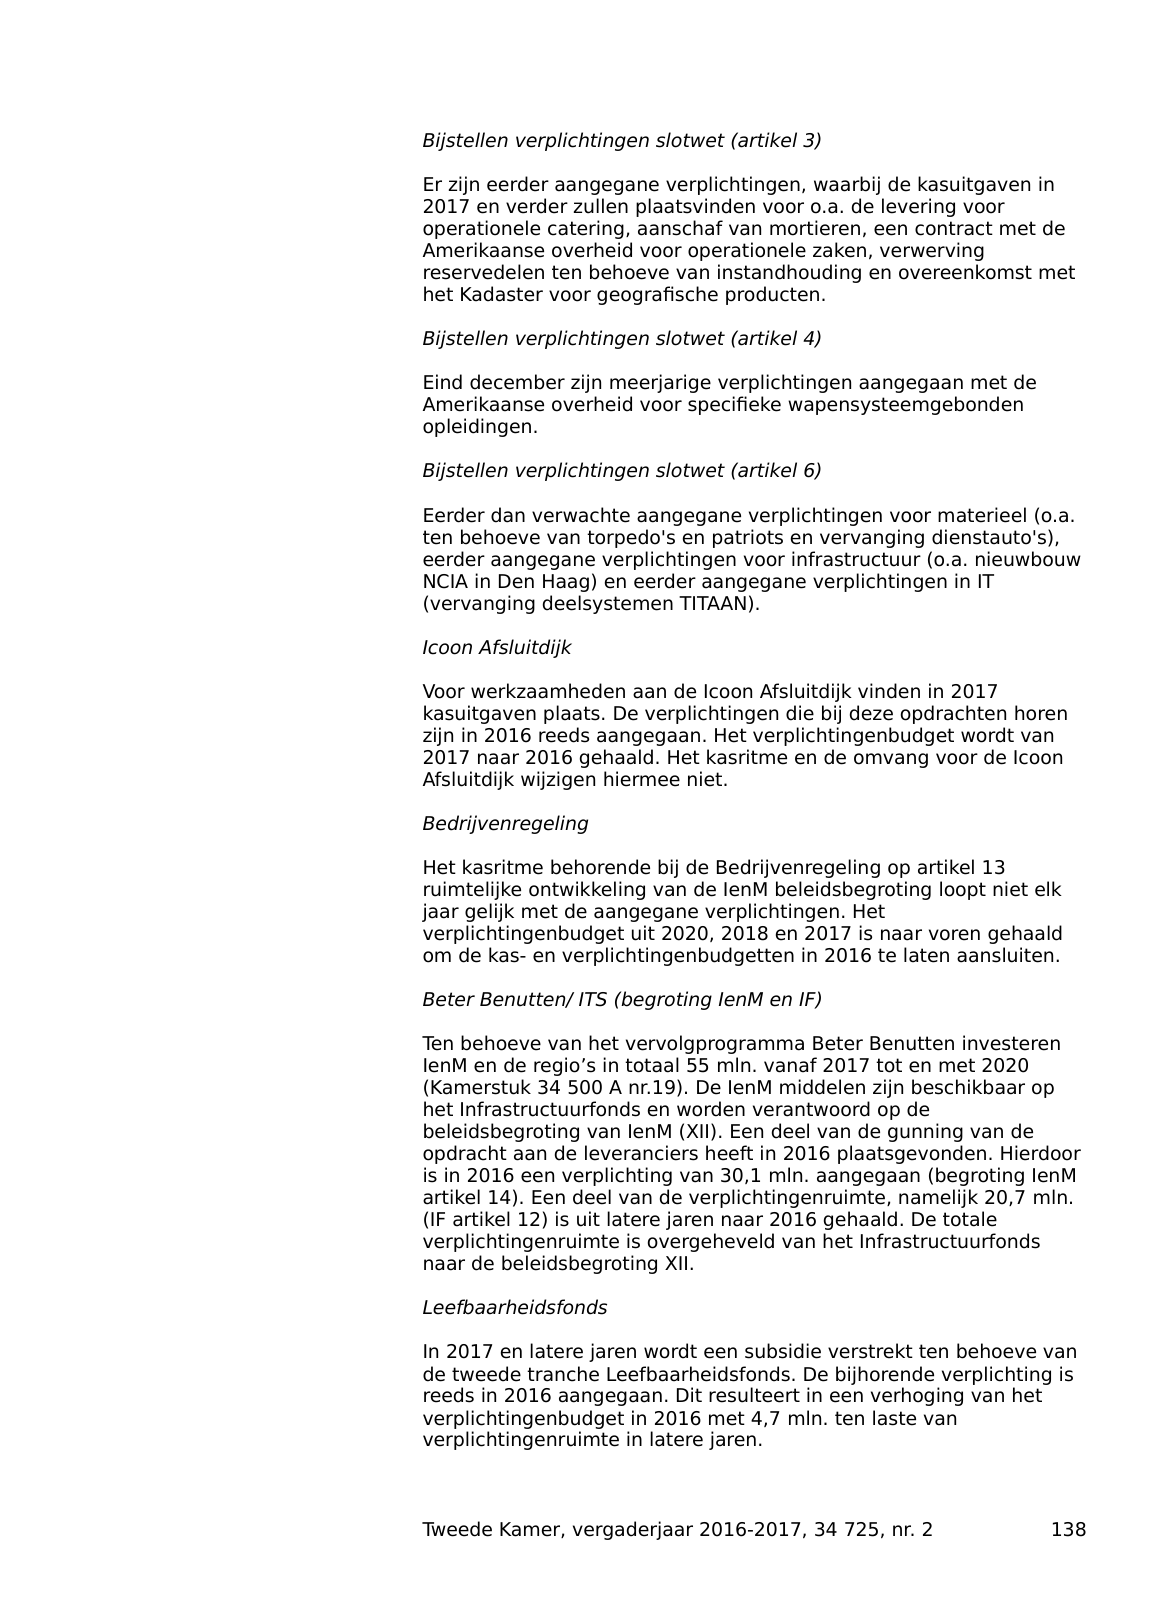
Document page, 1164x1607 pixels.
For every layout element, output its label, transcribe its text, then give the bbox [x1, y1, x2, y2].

text Het kasritme behorende bij de Bedrijvenregeling op artikel 13 ruimtelijke ontwikkeling van de IenM beleidsbegroting loopt niet elk jaar gelijk met de aangegane verplichtingen. Het verplichtingenbudget uit 2020, 2018 en 2017 is naar voren gehaald om de kas- en verplichtingenbudgetten in 2016 te laten aansluiten. [422, 857, 1087, 967]
subtitle Bijstellen verplichtingen slotwet (artikel 3) [422, 130, 1087, 152]
text Er zijn eerder aangegane verplichtingen, waarbij de kasuitgaven in 2017 en verder zullen plaatsvinden voor o.a. de levering voor operationele catering, aanschaf van mortieren, een contract met de Amerikaanse overheid voor operationele zaken, verwerving reservedelen ten behoeve van instandhouding en overeenkomst met het Kadaster voor geografische producten. [422, 174, 1087, 306]
text In 2017 en latere jaren wordt een subsidie verstrekt ten behoeve van de tweede tranche Leefbaarheidsfonds. De bijhorende verplichting is reeds in 2016 aangegaan. Dit resulteert in een verhoging van het verplichtingenbudget in 2016 met 4,7 mln. ten laste van verplichtingenruimte in latere jaren. [422, 1341, 1087, 1451]
text Voor werkzaamheden aan de Icoon Afsluitdijk vinden in 2017 kasuitgaven plaats. De verplichtingen die bij deze opdrachten horen zijn in 2016 reeds aangegaan. Het verplichtingenbudget wordt van 2017 naar 2016 gehaald. Het kasritme en de omvang voor de Icoon Afsluitdijk wijzigen hiermee niet. [422, 681, 1087, 791]
subtitle Icoon Afsluitdijk [422, 637, 1087, 659]
subtitle Bedrijvenregeling [422, 813, 1087, 835]
text Eind december zijn meerjarige verplichtingen aangegaan met de Amerikaanse overheid voor specifieke wapensysteemgebonden opleidingen. [422, 372, 1087, 438]
text Eerder dan verwachte aangegane verplichtingen voor materieel (o.a. ten behoeve van torpedo's en patriots en vervanging dienstauto's), eerder aangegane verplichtingen voor infrastructuur (o.a. nieuwbouw NCIA in Den Haag) en eerder aangegane verplichtingen in IT (vervanging deelsystemen TITAAN). [422, 504, 1087, 614]
subtitle Bijstellen verplichtingen slotwet (artikel 4) [422, 328, 1087, 350]
subtitle Beter Benutten/ ITS (begroting IenM en IF) [422, 989, 1087, 1011]
subtitle Bijstellen verplichtingen slotwet (artikel 6) [422, 460, 1087, 482]
subtitle Leefbaarheidsfonds [422, 1297, 1087, 1319]
text Ten behoeve van het vervolgprogramma Beter Benutten investeren IenM en de regio’s in totaal 55 mln. vanaf 2017 tot en met 2020 (Kamerstuk 34 500 A nr.19). De IenM middelen zijn beschikbaar op het Infrastructuurfonds en worden verantwoord op de beleidsbegroting van IenM (XII). Een deel van de gunning van de opdracht aan de leveranciers heeft in 2016 plaatsgevonden. Hierdoor is in 2016 een verplichting van 30,1 mln. aangegaan (begroting IenM artikel 14). Een deel van de verplichtingenruimte, namelijk 20,7 mln. (IF artikel 12) is uit latere jaren naar 2016 gehaald. De totale verplichtingenruimte is overgeheveld van het Infrastructuurfonds naar de beleidsbegroting XII. [422, 1033, 1087, 1275]
